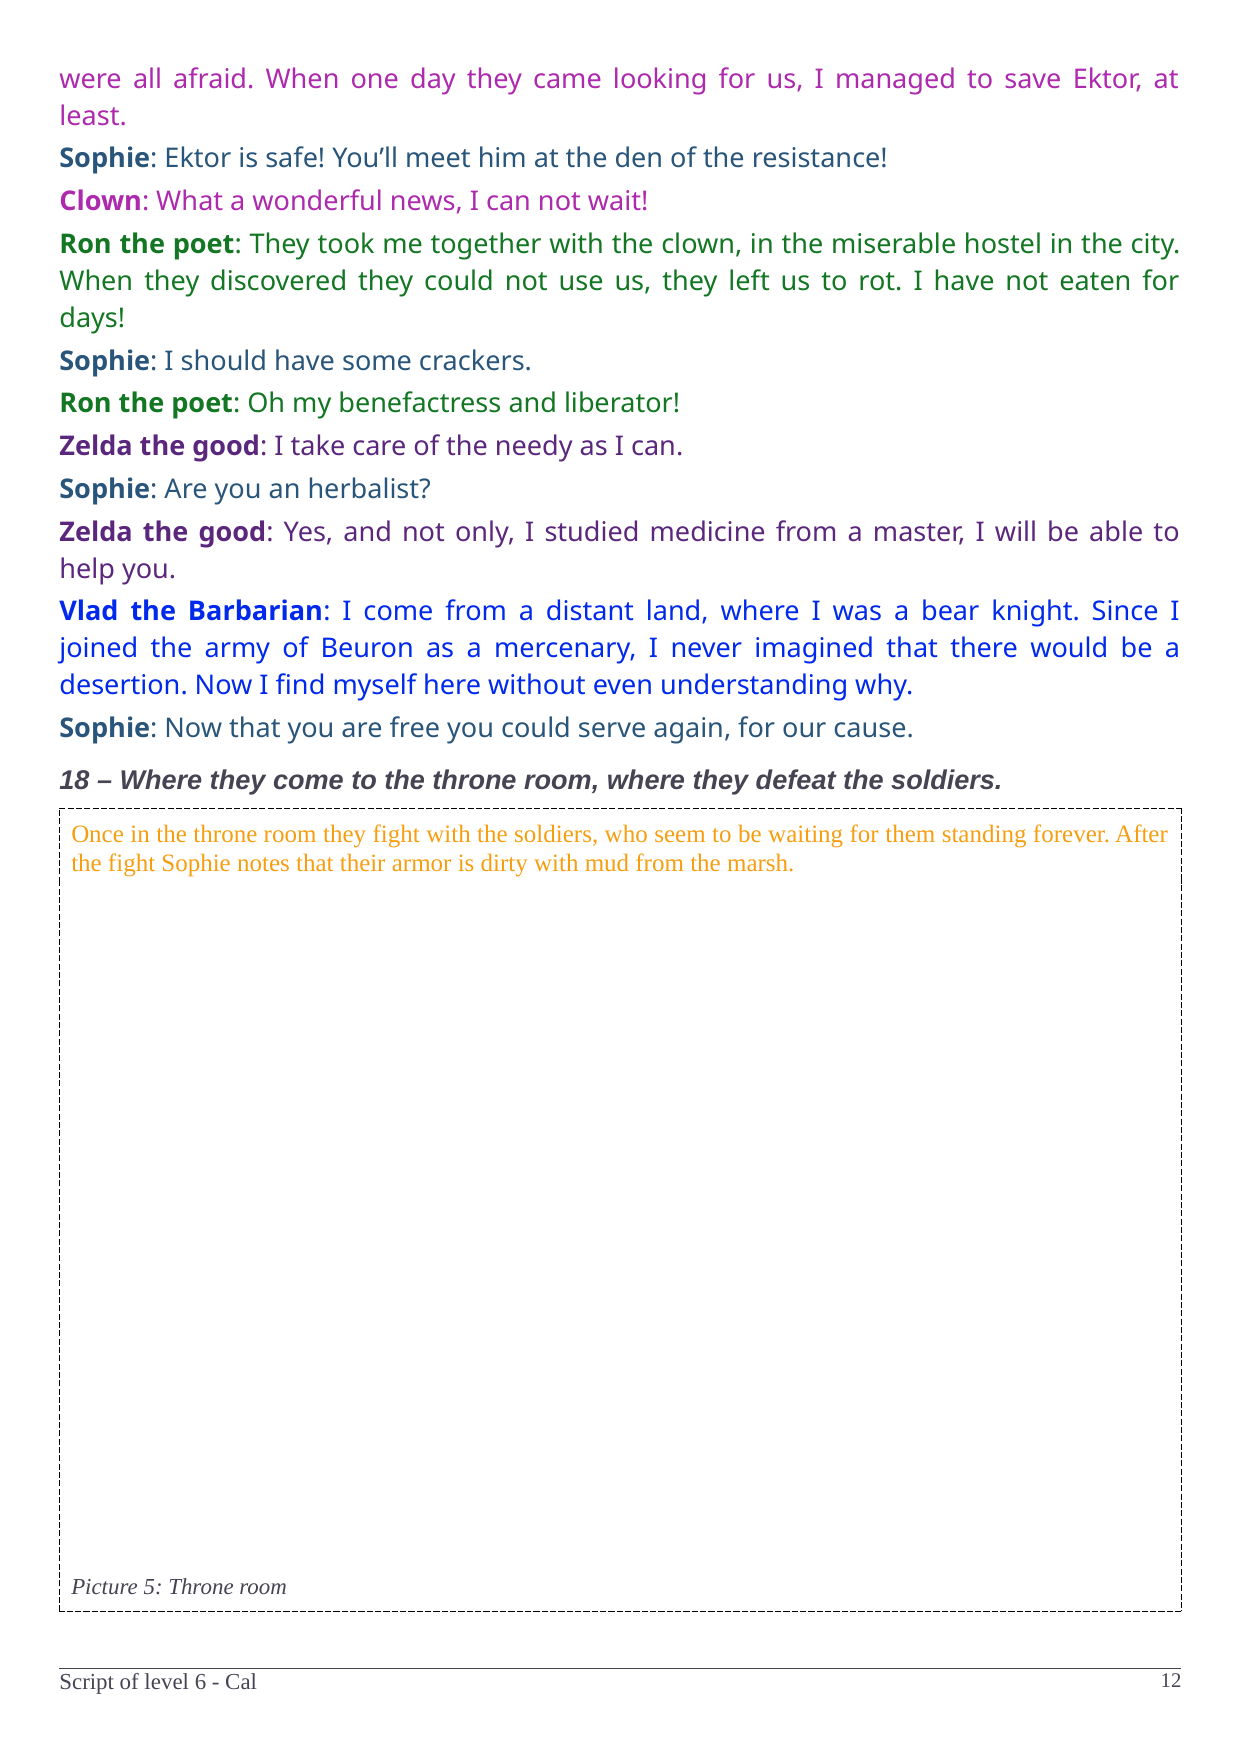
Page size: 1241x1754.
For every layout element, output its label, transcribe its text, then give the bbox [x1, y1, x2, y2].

text Clown: What a wonderful news, I can not wait! [59, 182, 1181, 218]
text were all afraid. When one day they came looking for us, I managed to save Ektor, at least. [59, 59, 1181, 133]
subtitle 18 – Where they come to the throne room, where they defeat the soldiers. [59, 764, 1181, 795]
text Sophie: Ektor is safe! You’ll meet him at the den of the resistance! [59, 139, 1181, 176]
text Zelda the good: Yes, and not only, I studied medicine from a master, I will be able to help you. [59, 512, 1181, 586]
text Sophie: I should have some crackers. [59, 341, 1181, 378]
text Picture 5: Throne room [71, 895, 1193, 1599]
text Sophie: Are you an herbalist? [59, 469, 1181, 506]
text Vlad the Barbarian: I come from a distant land, where I was a bear knight. Since I joined the army of Beuron as a mercenary, I never imagined that there would be a desertion. Now I find myself here without even understanding why. [59, 592, 1181, 702]
text Once in the throne room they fight with the soldiers, who seem to be waiting for them standing forever. After the fight Sophie notes that their armor is dirty with mud from the marsh. [59, 807, 1181, 877]
text Zelda the good: I take care of the needy as I can. [59, 427, 1181, 463]
text Sophie: Now that you are free you could serve again, for our cause. [59, 708, 1181, 745]
text Ron the poet: They took me together with the clown, in the miserable hostel in the city. When they discovered they could not use us, they left us to rot. I have not eaten for days! [59, 224, 1181, 335]
text Ron the poet: Oh my benefactress and liberator! [59, 384, 1181, 421]
